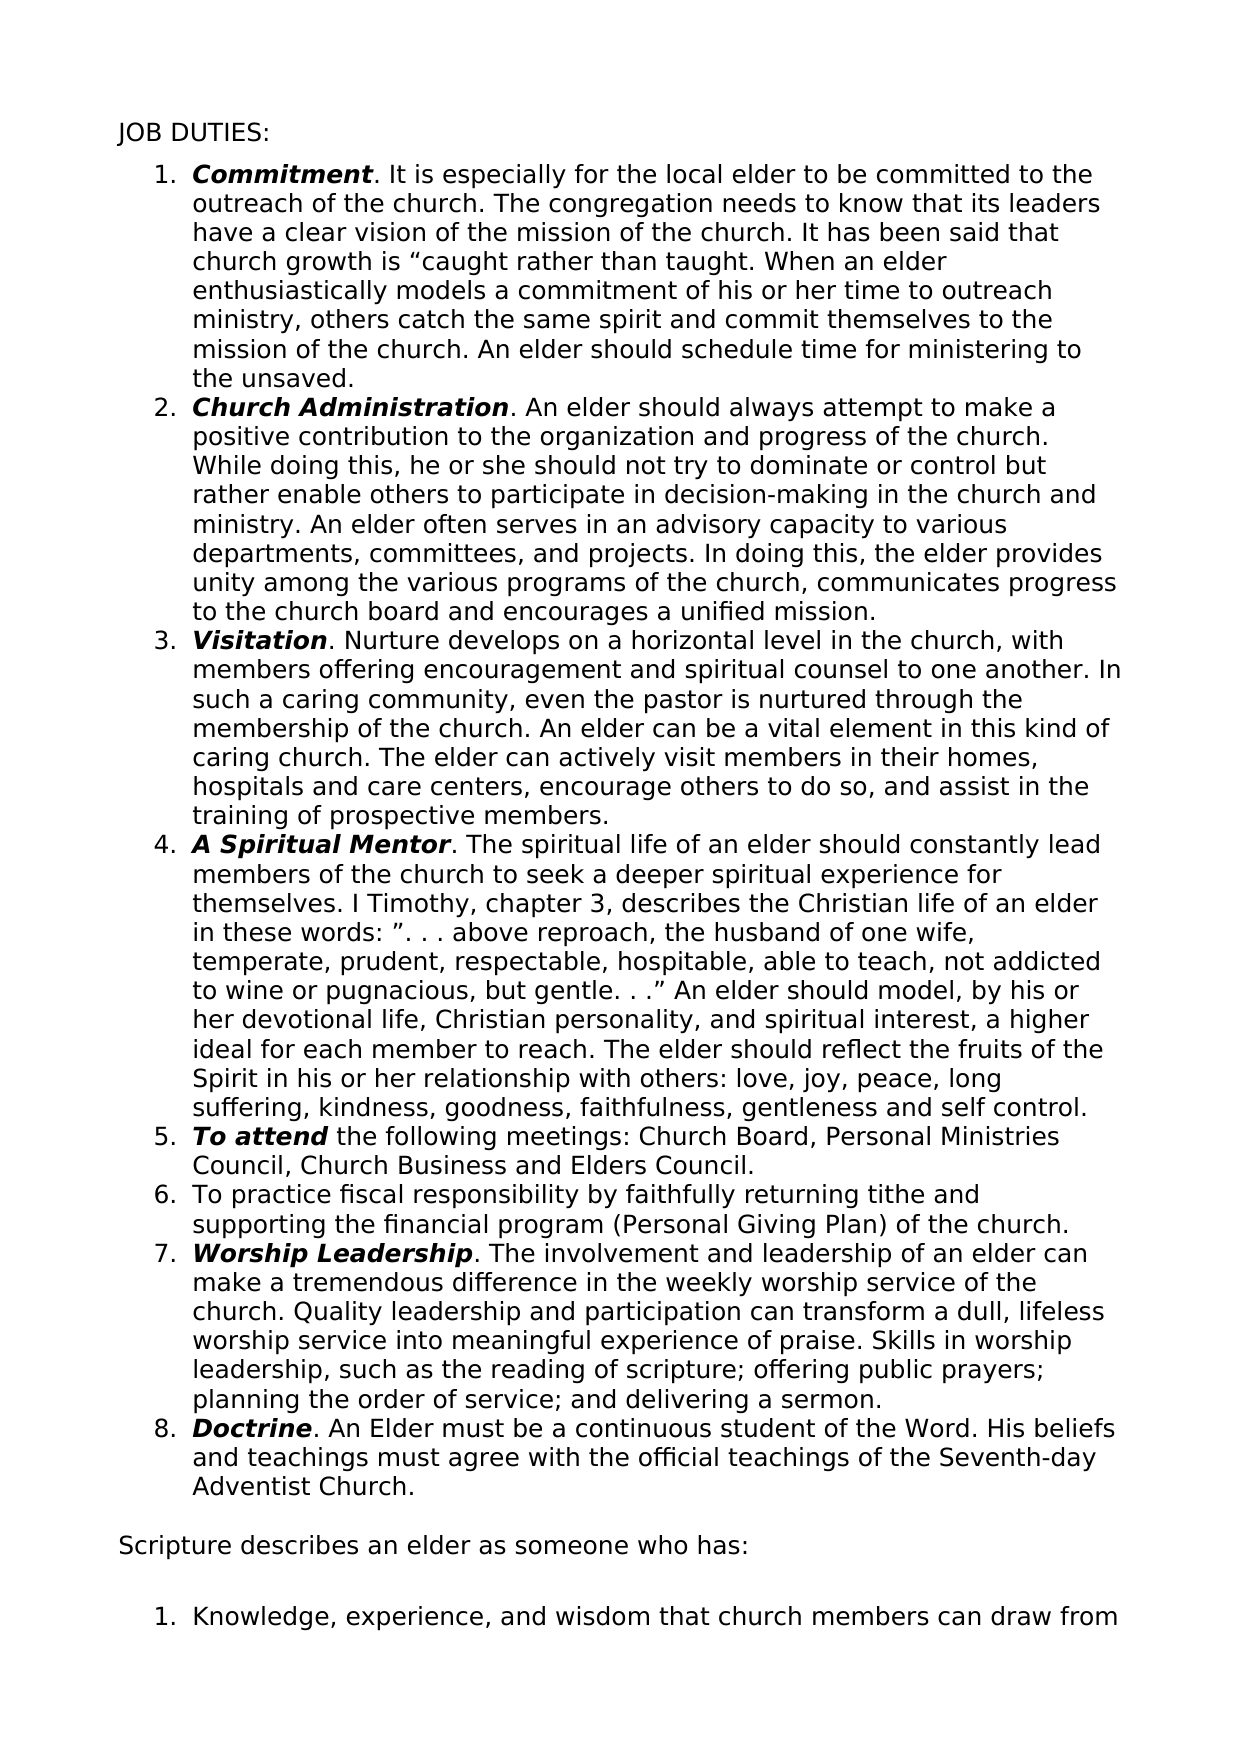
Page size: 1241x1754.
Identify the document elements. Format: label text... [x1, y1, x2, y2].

list Visitation. Nurture develops on a horizontal level in the church, with members offering encouragement and spiritual counsel to one another. In such a caring community, even the pastor is nurtured through the membership of the church. An elder can be a vital element in this kind of caring church. The elder can actively visit members in their homes, hospitals and care centers, encourage others to do so, and assist in the training of prospective members. [177, 626, 1122, 831]
text JOB DUTIES: [118, 118, 1122, 147]
text Scripture describes an elder as someone who has: [118, 1531, 1122, 1560]
list Worship Leadership. The involvement and leadership of an elder can make a tremendous difference in the weekly worship service of the church. Quality leadership and participation can transform a dull, lifeless worship service into meaningful experience of praise. Skills in worship leadership, such as the reading of scripture; offering public prayers; planning the order of service; and delivering a sermon. [177, 1239, 1122, 1414]
list To practice fiscal responsibility by faithfully returning tithe and supporting the financial program (Personal Giving Plan) of the church. [177, 1181, 1122, 1239]
list Knowledge, experience, and wisdom that church members can draw from [177, 1602, 1122, 1631]
list Church Administration. An elder should always attempt to make a positive contribution to the organization and progress of the church. While doing this, he or she should not try to dominate or control but rather enable others to participate in decision-making in the church and ministry. An elder often serves in an advisory capacity to various departments, committees, and projects. In doing this, the elder provides unity among the various programs of the church, communicates progress to the church board and encourages a unified mission. [177, 393, 1122, 626]
list Doctrine. An Elder must be a continuous student of the Word. His beliefs and teachings must agree with the official teachings of the Seventh-day Adventist Church. [177, 1414, 1122, 1501]
list Commitment. It is especially for the local elder to be committed to the outreach of the church. The congregation needs to know that its leaders have a clear vision of the mission of the church. It has been said that church growth is “caught rather than taught. When an elder enthusiastically models a commitment of his or her time to outreach ministry, others catch the same spirit and commit themselves to the mission of the church. An elder should schedule time for ministering to the unsaved. [177, 160, 1122, 393]
list A Spiritual Mentor. The spiritual life of an elder should constantly lead members of the church to seek a deeper spiritual experience for themselves. I Timothy, chapter 3, describes the Christian life of an elder in these words: ”. . . above reproach, the husband of one wife, temperate, prudent, respectable, hospitable, able to teach, not addicted to wine or pugnacious, but gentle. . .” An elder should model, by his or her devotional life, Christian personality, and spiritual interest, a higher ideal for each member to reach. The elder should reflect the fruits of the Spirit in his or her relationship with others: love, joy, peace, long suffering, kindness, goodness, faithfulness, gentleness and self control. [177, 831, 1122, 1122]
list To attend the following meetings: Church Board, Personal Ministries Council, Church Business and Elders Council. [177, 1122, 1122, 1181]
